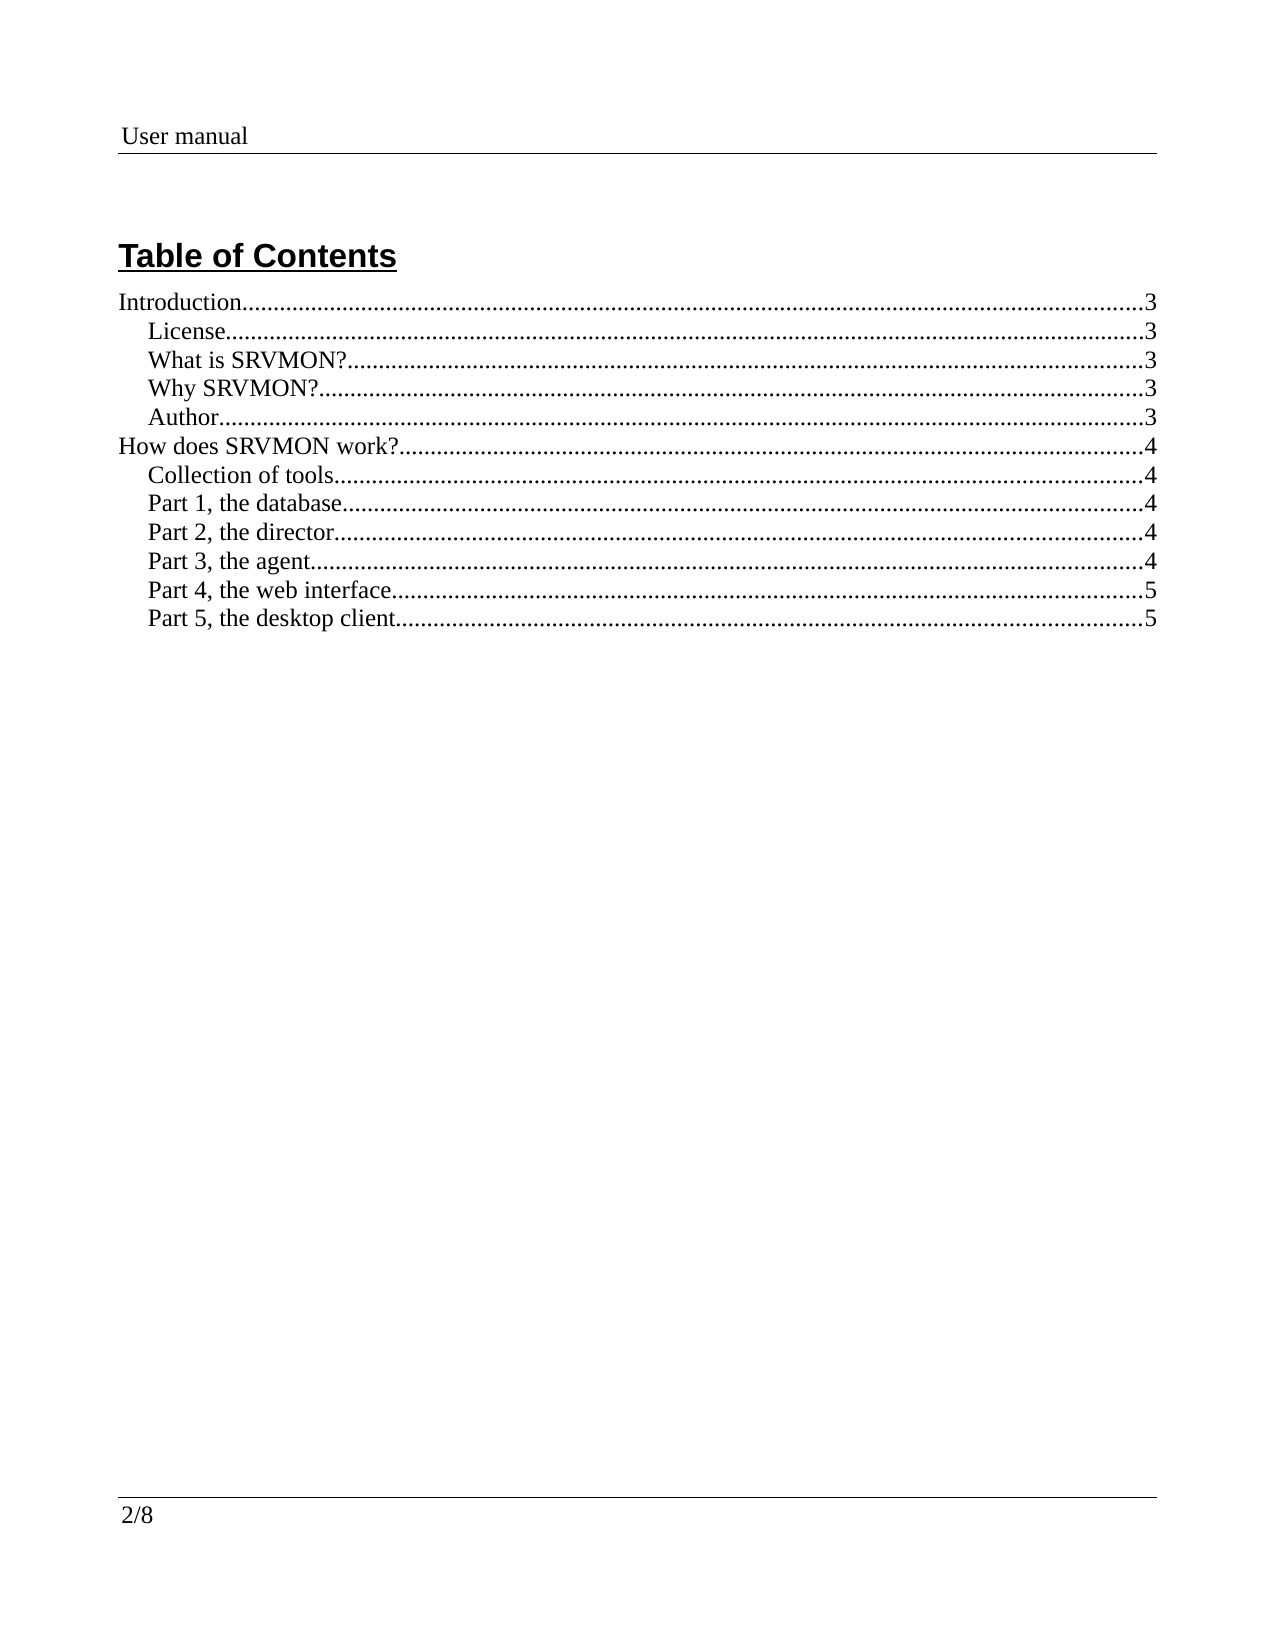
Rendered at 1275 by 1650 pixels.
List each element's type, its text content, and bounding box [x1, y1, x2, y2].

text Why SRVMON? 3 [148, 373, 1157, 402]
text Part 3, the agent 4 [148, 546, 1157, 575]
text Part 5, the desktop client 5 [148, 603, 1157, 632]
text Introduction 3 [118, 287, 1157, 316]
text How does SRVMON work? 4 [118, 431, 1157, 460]
text Part 4, the web interface 5 [148, 575, 1157, 603]
subtitle Table of Contents [118, 236, 1157, 275]
text License 3 [148, 316, 1157, 345]
text What is SRVMON? 3 [148, 345, 1157, 373]
text Part 1, the database 4 [148, 488, 1157, 517]
text Author 3 [148, 402, 1157, 431]
text Part 2, the director 4 [148, 517, 1157, 546]
text Collection of tools 4 [148, 460, 1157, 488]
